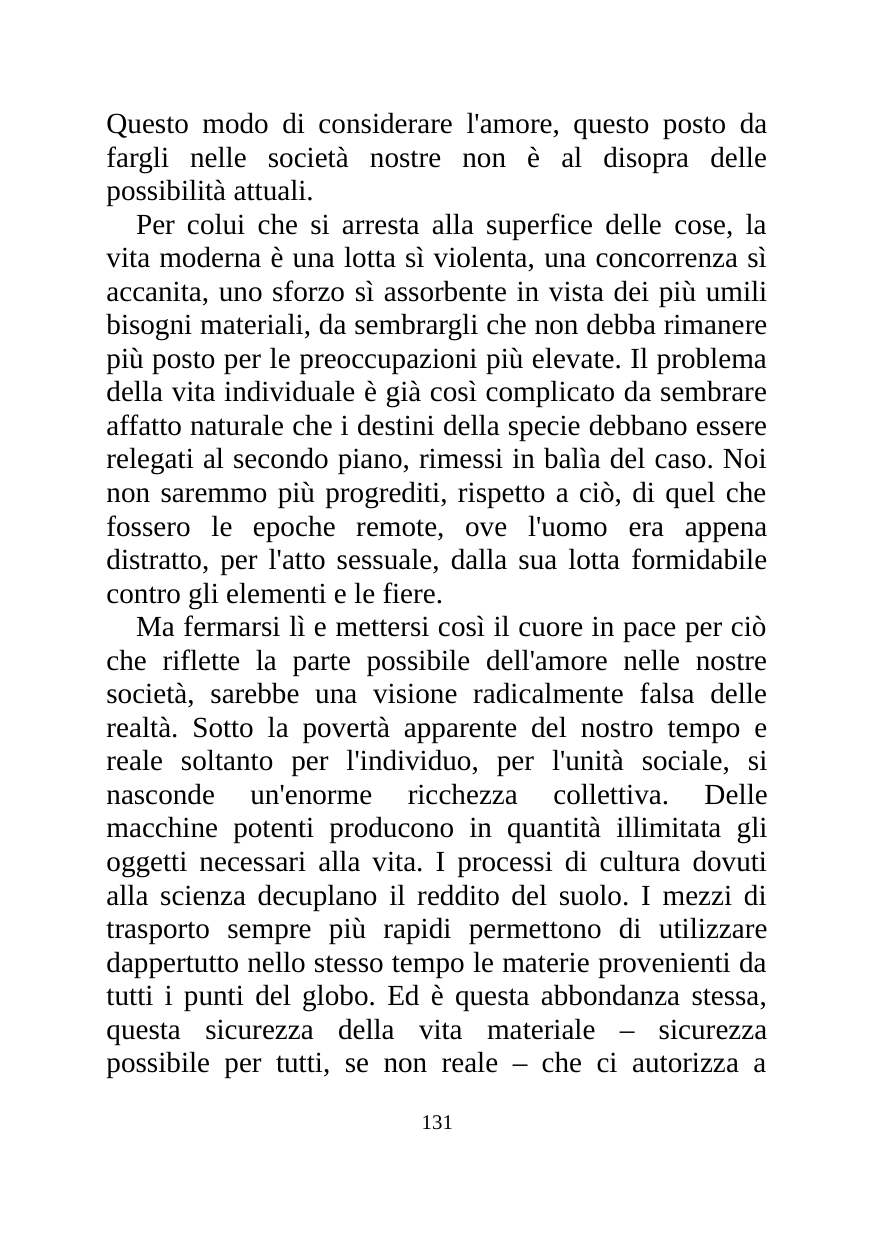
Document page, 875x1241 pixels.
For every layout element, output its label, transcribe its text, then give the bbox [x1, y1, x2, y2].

text Per colui che si arresta alla superfice delle cose, la vita moderna è una lotta sì violenta, una concorrenza sì accanita, uno sforzo sì assorbente in vista dei più umili bisogni materiali, da sembrargli che non debba rimanere più posto per le preoccupazioni più elevate. Il problema della vita individuale è già così complicato da sembrare affatto naturale che i destini della specie debbano essere relegati al secondo piano, rimessi in balìa del caso. Noi non saremmo più progrediti, rispetto a ciò, di quel che fossero le epoche remote, ove l'uomo era appena distratto, per l'atto sessuale, dalla sua lotta formidabile contro gli elementi e le fiere. [106, 207, 768, 609]
text Ma fermarsi lì e mettersi così il cuore in pace per ciò che riflette la parte possibile dell'amore nelle nostre società, sarebbe una visione radicalmente falsa delle realtà. Sotto la povertà apparente del nostro tempo e reale soltanto per l'individuo, per l'unità sociale, si nasconde un'enorme ricchezza collettiva. Delle macchine potenti producono in quantità illimitata gli oggetti necessari alla vita. I processi di cultura dovuti alla scienza decuplano il reddito del suolo. I mezzi di trasporto sempre più rapidi permettono di utilizzare dappertutto nello stesso tempo le materie provenienti da tutti i punti del globo. Ed è questa abbondanza stessa, questa sicurezza della vita materiale – sicurezza possibile per tutti, se non reale – che ci autorizza a [106, 609, 768, 1079]
text Questo modo di considerare l'amore, questo posto da fargli nelle società nostre non è al disopra delle possibilità attuali. [106, 106, 768, 207]
